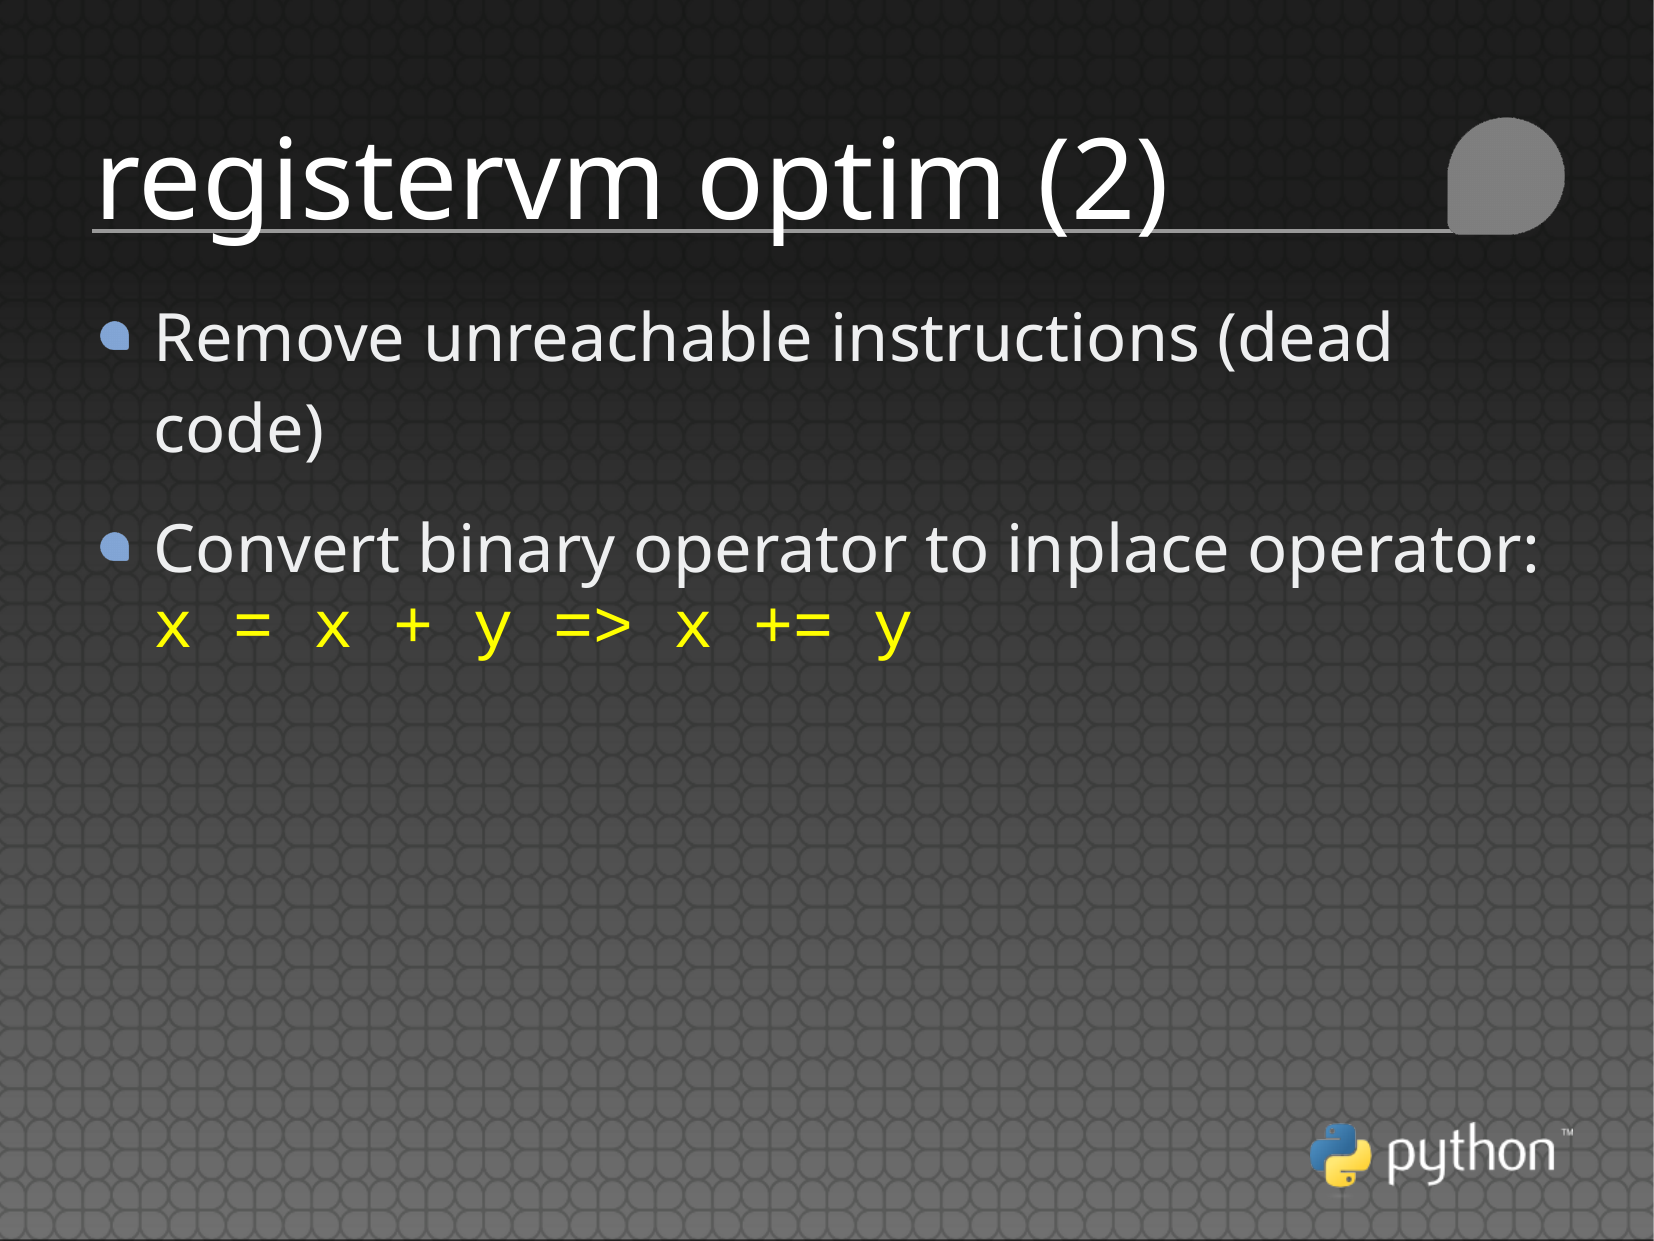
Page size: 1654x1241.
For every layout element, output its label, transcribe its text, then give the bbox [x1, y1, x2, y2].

title registervm optim (2) [94, 100, 1507, 251]
picture [0, 0, 1654, 1241]
list Remove unreachable instructions (dead code) Convert binary operator to inplace operator: x = x + y => x += y [82, 290, 1571, 1094]
